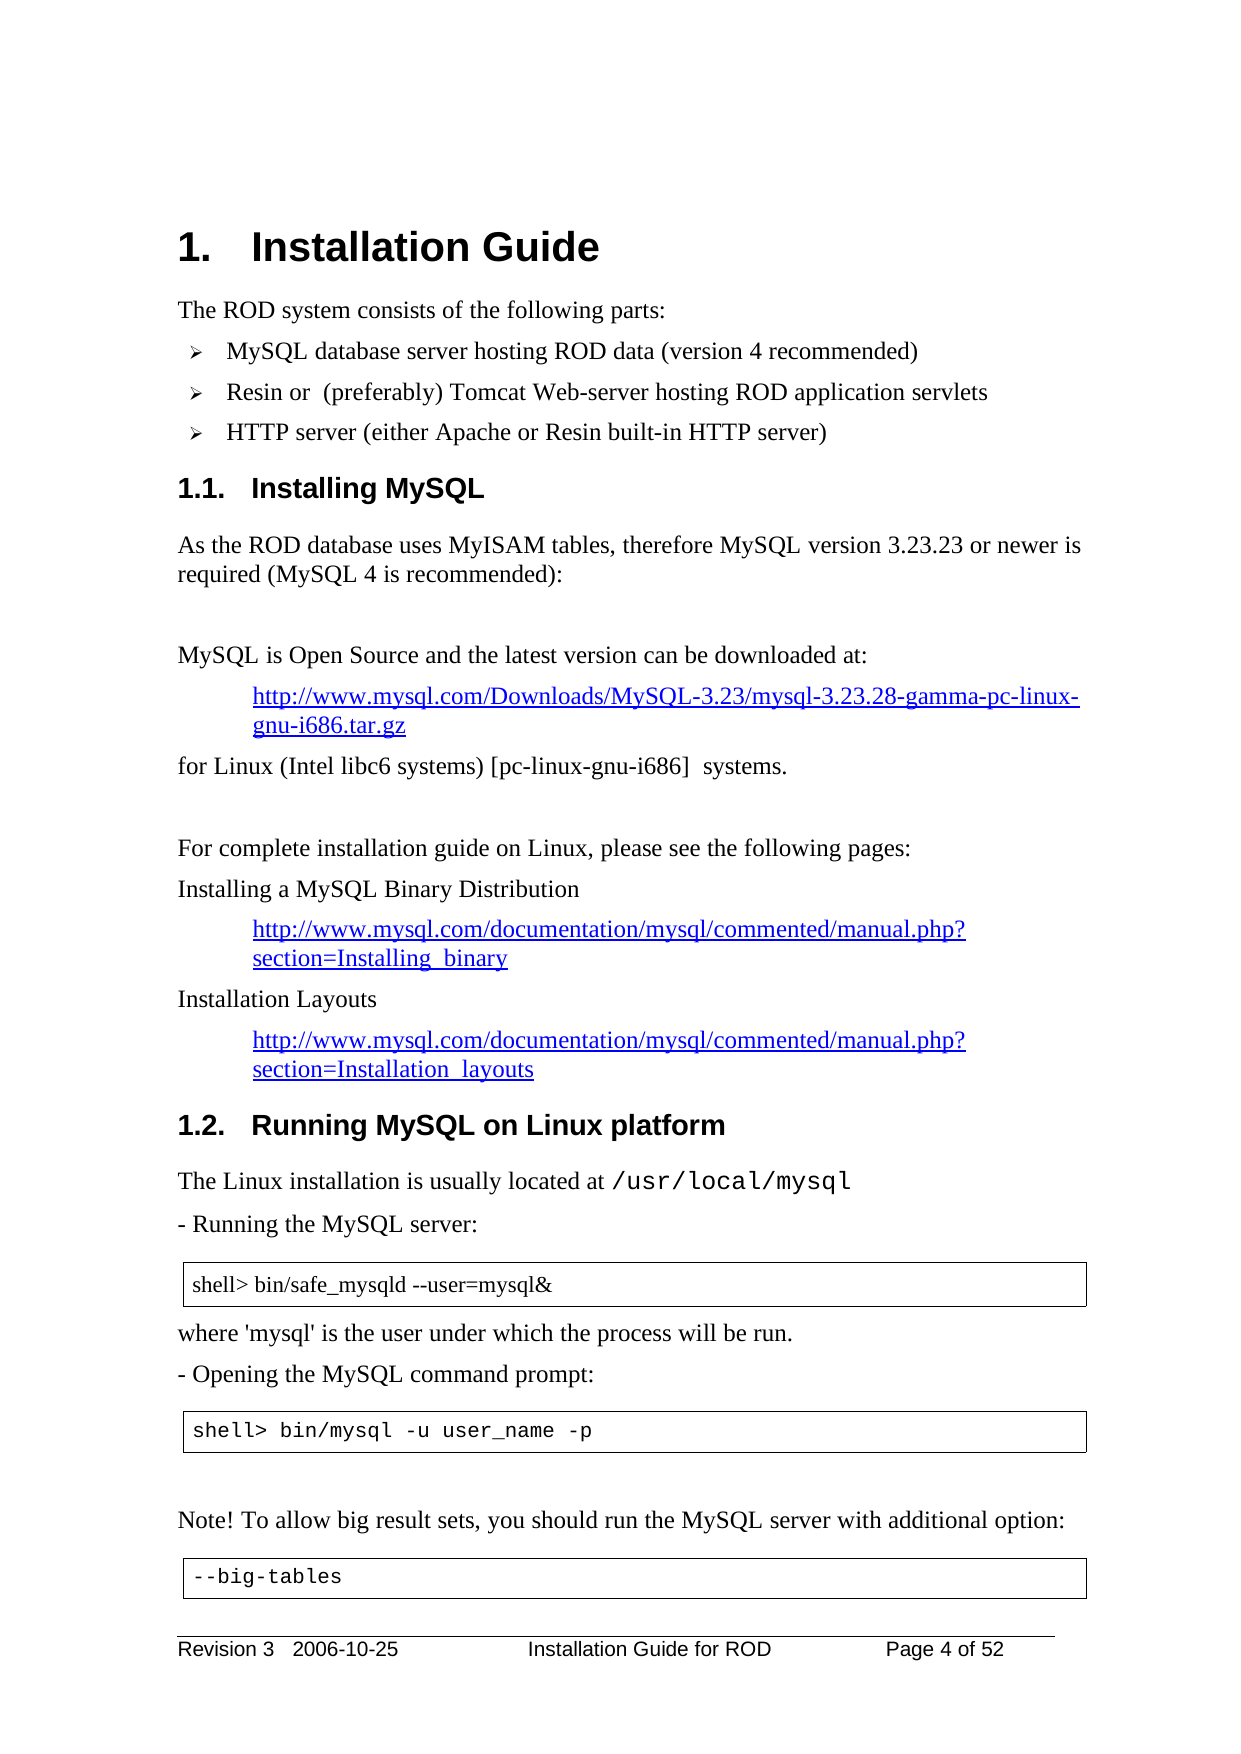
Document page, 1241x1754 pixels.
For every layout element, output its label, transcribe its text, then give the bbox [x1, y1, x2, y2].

text --big-tables [184, 1559, 1086, 1598]
text http://www.mysql.com/Downloads/MySQL-3.23/mysql-3.23.28-gamma-pc-linux-gnu-i686.tar.gz [252, 681, 1092, 739]
subtitle Running MySQL on Linux platform [177, 1108, 1092, 1141]
text where 'mysql' is the user under which the process will be run. [177, 1318, 1092, 1347]
text Installing a MySQL Binary Distribution [177, 873, 1092, 902]
text Installation Layouts [177, 984, 1092, 1013]
text shell> bin/mysql -u user_name -p [184, 1412, 1086, 1452]
text The ROD system consists of the following parts: [177, 295, 1092, 324]
text MySQL is Open Source and the latest version can be downloaded at: [177, 640, 1092, 669]
text http://www.mysql.com/documentation/mysql/commented/manual.php?section=Installation_layouts [252, 1025, 1092, 1083]
text for Linux (Intel libc6 systems) [pc-linux-gnu-i686] systems. [177, 751, 1092, 780]
subtitle Installing MySQL [177, 471, 1092, 505]
text The Linux installation is usually located at /usr/local/mysql [177, 1166, 1092, 1197]
subtitle Installation Guide [177, 222, 1092, 270]
text shell> bin/safe_mysqld --user=mysql& [184, 1263, 1086, 1306]
text Note! To allow big result sets, you should run the MySQL server with additional option: [177, 1505, 1092, 1534]
list Resin or (preferably) Tomcat Web-server hosting ROD application servlets [189, 376, 1092, 406]
list HTTP server (either Apache or Resin built-in HTTP server) [189, 417, 1092, 446]
text - Running the MySQL server: [177, 1209, 1092, 1238]
text As the ROD database uses MyISAM tables, therefore MySQL version 3.23.23 or newer is required (MySQL 4 is recommended): [177, 529, 1092, 588]
text http://www.mysql.com/documentation/mysql/commented/manual.php?section=Installing_binary [252, 914, 1092, 972]
list MySQL database server hosting ROD data (version 4 recommended) [189, 336, 1092, 365]
text For complete installation guide on Linux, please see the following pages: [177, 833, 1092, 862]
text - Opening the MySQL command prompt: [177, 1359, 1092, 1388]
